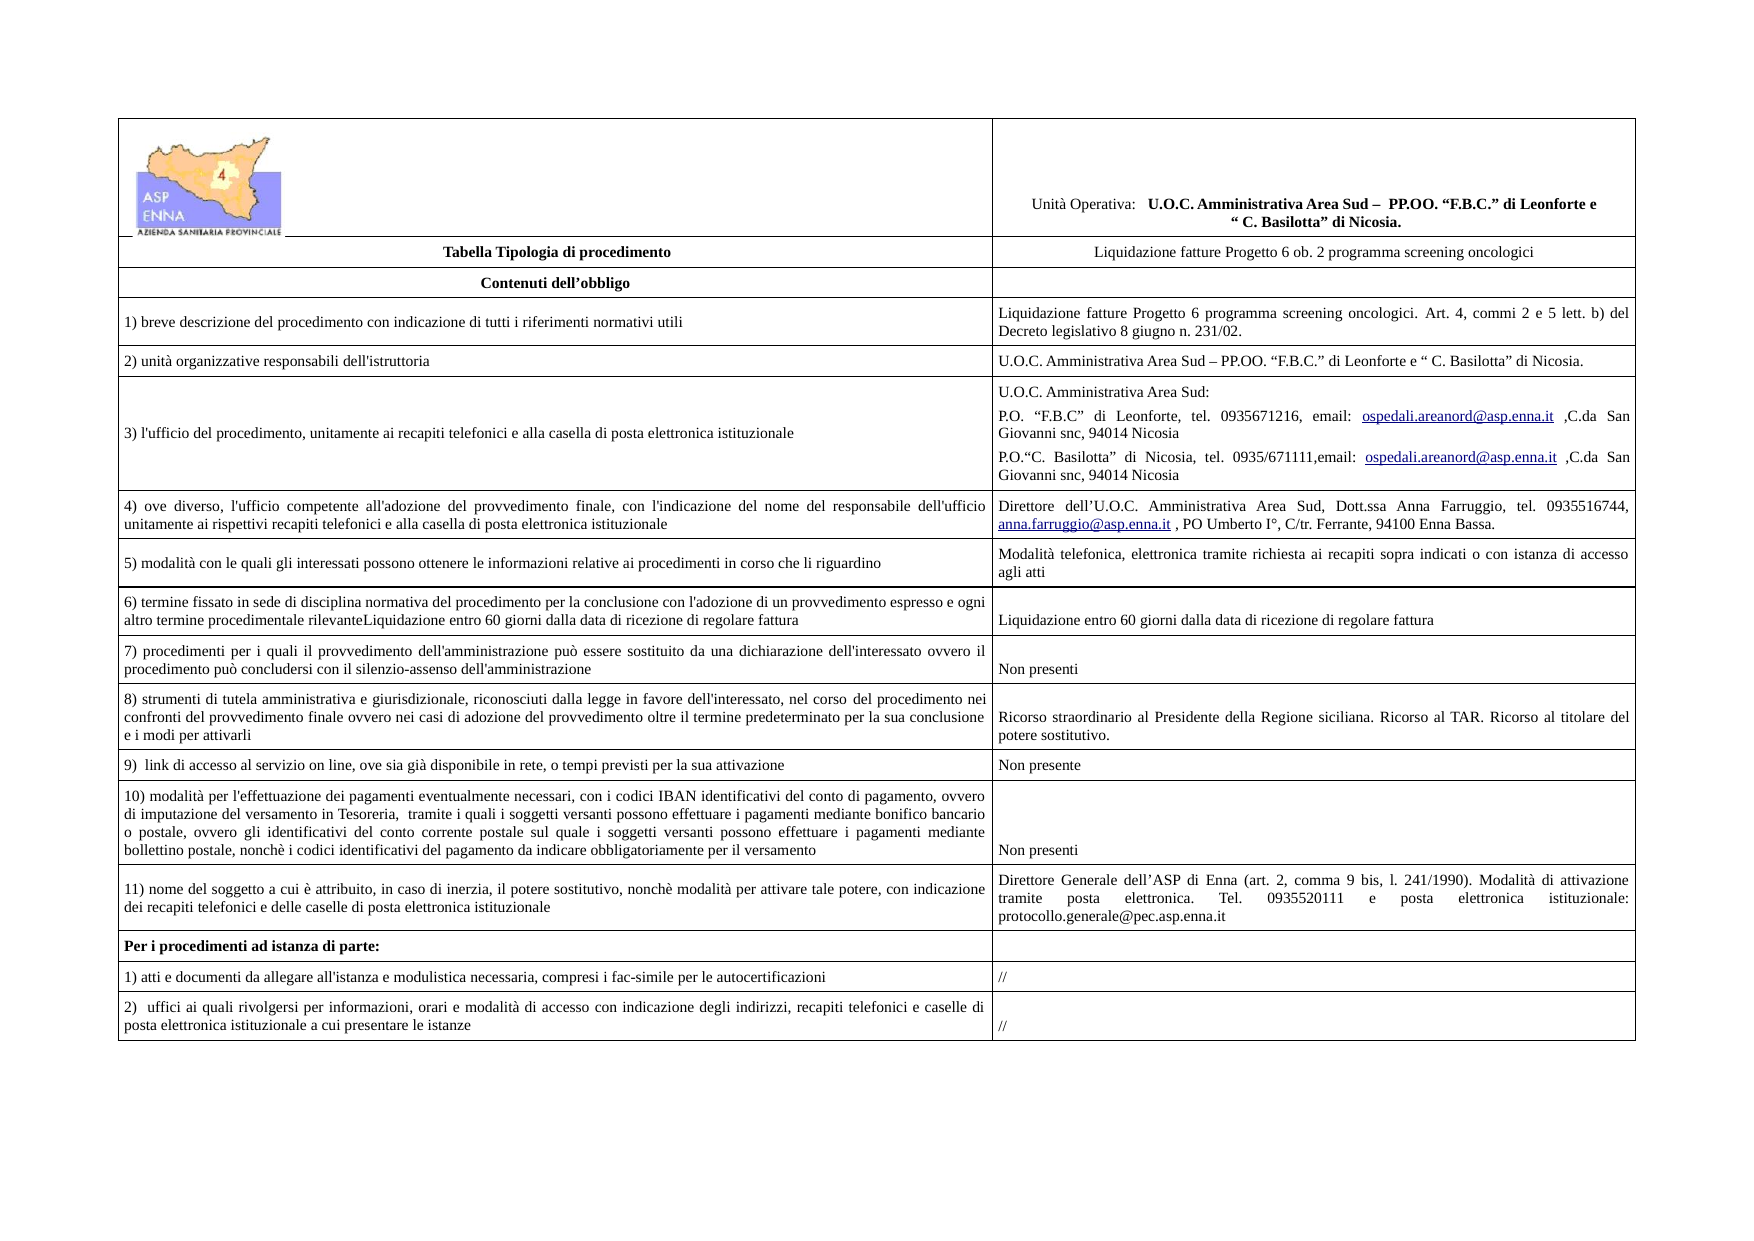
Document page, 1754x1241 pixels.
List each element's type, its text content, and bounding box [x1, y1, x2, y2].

table_cell 2) unità organizzative responsabili dell'istruttoria [119, 346, 992, 376]
table_cell Contenuti dell’obbligo [119, 268, 992, 297]
table_cell 8) strumenti di tutela amministrativa e giurisdizionale, riconosciuti dalla legge in favore dell'interessato, nel corso del procedimento nei confronti del provvedimento finale ovvero nei casi di adozione del provvedimento oltre il termine predeterminato per la sua conclusione e i modi per attivarli [119, 684, 992, 749]
table_cell 1) breve descrizione del procedimento con indicazione di tutti i riferimenti normativi utili [119, 298, 992, 345]
table_cell U.O.C. Amministrativa Area Sud – PP.OO. “F.B.C.” di Leonforte e “ C. Basilotta” di Nicosia. [993, 346, 1635, 376]
table_cell Liquidazione fatture Progetto 6 programma screening oncologici. Art. 4, commi 2 e 5 lett. b) del Decreto legislativo 8 giugno n. 231/02. [993, 298, 1635, 345]
table_cell // [993, 992, 1635, 1040]
table_cell U.O.C. Amministrativa Area Sud: P.O. “F.B.C” di Leonforte, tel. 0935671216, email: ospedali.areanord@asp.enna.it ,C.da San Giovanni snc, 94014 Nicosia P.O.“C. Basilotta” di Nicosia, tel. 0935/671111,email: ospedali.areanord@asp.enna.it ,C.da San Giovanni snc, 94014 Nicosia [993, 377, 1635, 490]
table_cell Non presenti [993, 781, 1635, 864]
table_header [119, 119, 992, 236]
table_cell 5) modalità con le quali gli interessati possono ottenere le informazioni relative ai procedimenti in corso che li riguardino [119, 539, 992, 586]
table_header Unità Operativa: U.O.C. Amministrativa Area Sud – PP.OO. “F.B.C.” di Leonforte e “ C. Basilotta” di Nicosia. [993, 119, 1635, 236]
table_cell Liquidazione entro 60 giorni dalla data di ricezione di regolare fattura [993, 588, 1635, 635]
table_cell Liquidazione fatture Progetto 6 ob. 2 programma screening oncologici [993, 237, 1635, 267]
table_cell 9) link di accesso al servizio on line, ove sia già disponibile in rete, o tempi previsti per la sua attivazione [119, 750, 992, 780]
table_cell 3) l'ufficio del procedimento, unitamente ai recapiti telefonici e alla casella di posta elettronica istituzionale [119, 377, 992, 490]
table_cell [993, 931, 1635, 961]
table_cell Ricorso straordinario al Presidente della Regione siciliana. Ricorso al TAR. Ricorso al titolare del potere sostitutivo. [993, 684, 1635, 749]
table_cell 1) atti e documenti da allegare all'istanza e modulistica necessaria, compresi i fac-simile per le autocertificazioni [119, 962, 992, 991]
table_cell Direttore dell’U.O.C. Amministrativa Area Sud, Dott.ssa Anna Farruggio, tel. 0935516744, anna.farruggio@asp.enna.it , PO Umberto I°, C/tr. Ferrante, 94100 Enna Bassa. [993, 491, 1635, 538]
table_cell [993, 268, 1635, 297]
table_cell 10) modalità per l'effettuazione dei pagamenti eventualmente necessari, con i codici IBAN identificativi del conto di pagamento, ovvero di imputazione del versamento in Tesoreria, tramite i quali i soggetti versanti possono effettuare i pagamenti mediante bonifico bancario o postale, ovvero gli identificativi del conto corrente postale sul quale i soggetti versanti possono effettuare i pagamenti mediante bollettino postale, nonchè i codici identificativi del pagamento da indicare obbligatoriamente per il versamento [119, 781, 992, 864]
picture [132, 132, 286, 237]
table_cell Non presenti [993, 636, 1635, 683]
table_cell 2) uffici ai quali rivolgersi per informazioni, orari e modalità di accesso con indicazione degli indirizzi, recapiti telefonici e caselle di posta elettronica istituzionale a cui presentare le istanze [119, 992, 992, 1040]
table_cell Tabella Tipologia di procedimento [119, 237, 992, 267]
table_cell 4) ove diverso, l'ufficio competente all'adozione del provvedimento finale, con l'indicazione del nome del responsabile dell'ufficio unitamente ai rispettivi recapiti telefonici e alla casella di posta elettronica istituzionale [119, 491, 992, 538]
table_cell // [993, 962, 1635, 991]
table_cell Modalità telefonica, elettronica tramite richiesta ai recapiti sopra indicati o con istanza di accesso agli atti [993, 539, 1635, 586]
table_cell 11) nome del soggetto a cui è attribuito, in caso di inerzia, il potere sostitutivo, nonchè modalità per attivare tale potere, con indicazione dei recapiti telefonici e delle caselle di posta elettronica istituzionale [119, 865, 992, 930]
table_cell Per i procedimenti ad istanza di parte: [119, 931, 992, 961]
table_cell Non presente [993, 750, 1635, 780]
table_cell 7) procedimenti per i quali il provvedimento dell'amministrazione può essere sostituito da una dichiarazione dell'interessato ovvero il procedimento può concludersi con il silenzio-assenso dell'amministrazione [119, 636, 992, 683]
table_cell Direttore Generale dell’ASP di Enna (art. 2, comma 9 bis, l. 241/1990). Modalità di attivazione tramite posta elettronica. Tel. 0935520111 e posta elettronica istituzionale: protocollo.generale@pec.asp.enna.it [993, 865, 1635, 930]
table_cell 6) termine fissato in sede di disciplina normativa del procedimento per la conclusione con l'adozione di un provvedimento espresso e ogni altro termine procedimentale rilevanteLiquidazione entro 60 giorni dalla data di ricezione di regolare fattura [119, 588, 992, 635]
